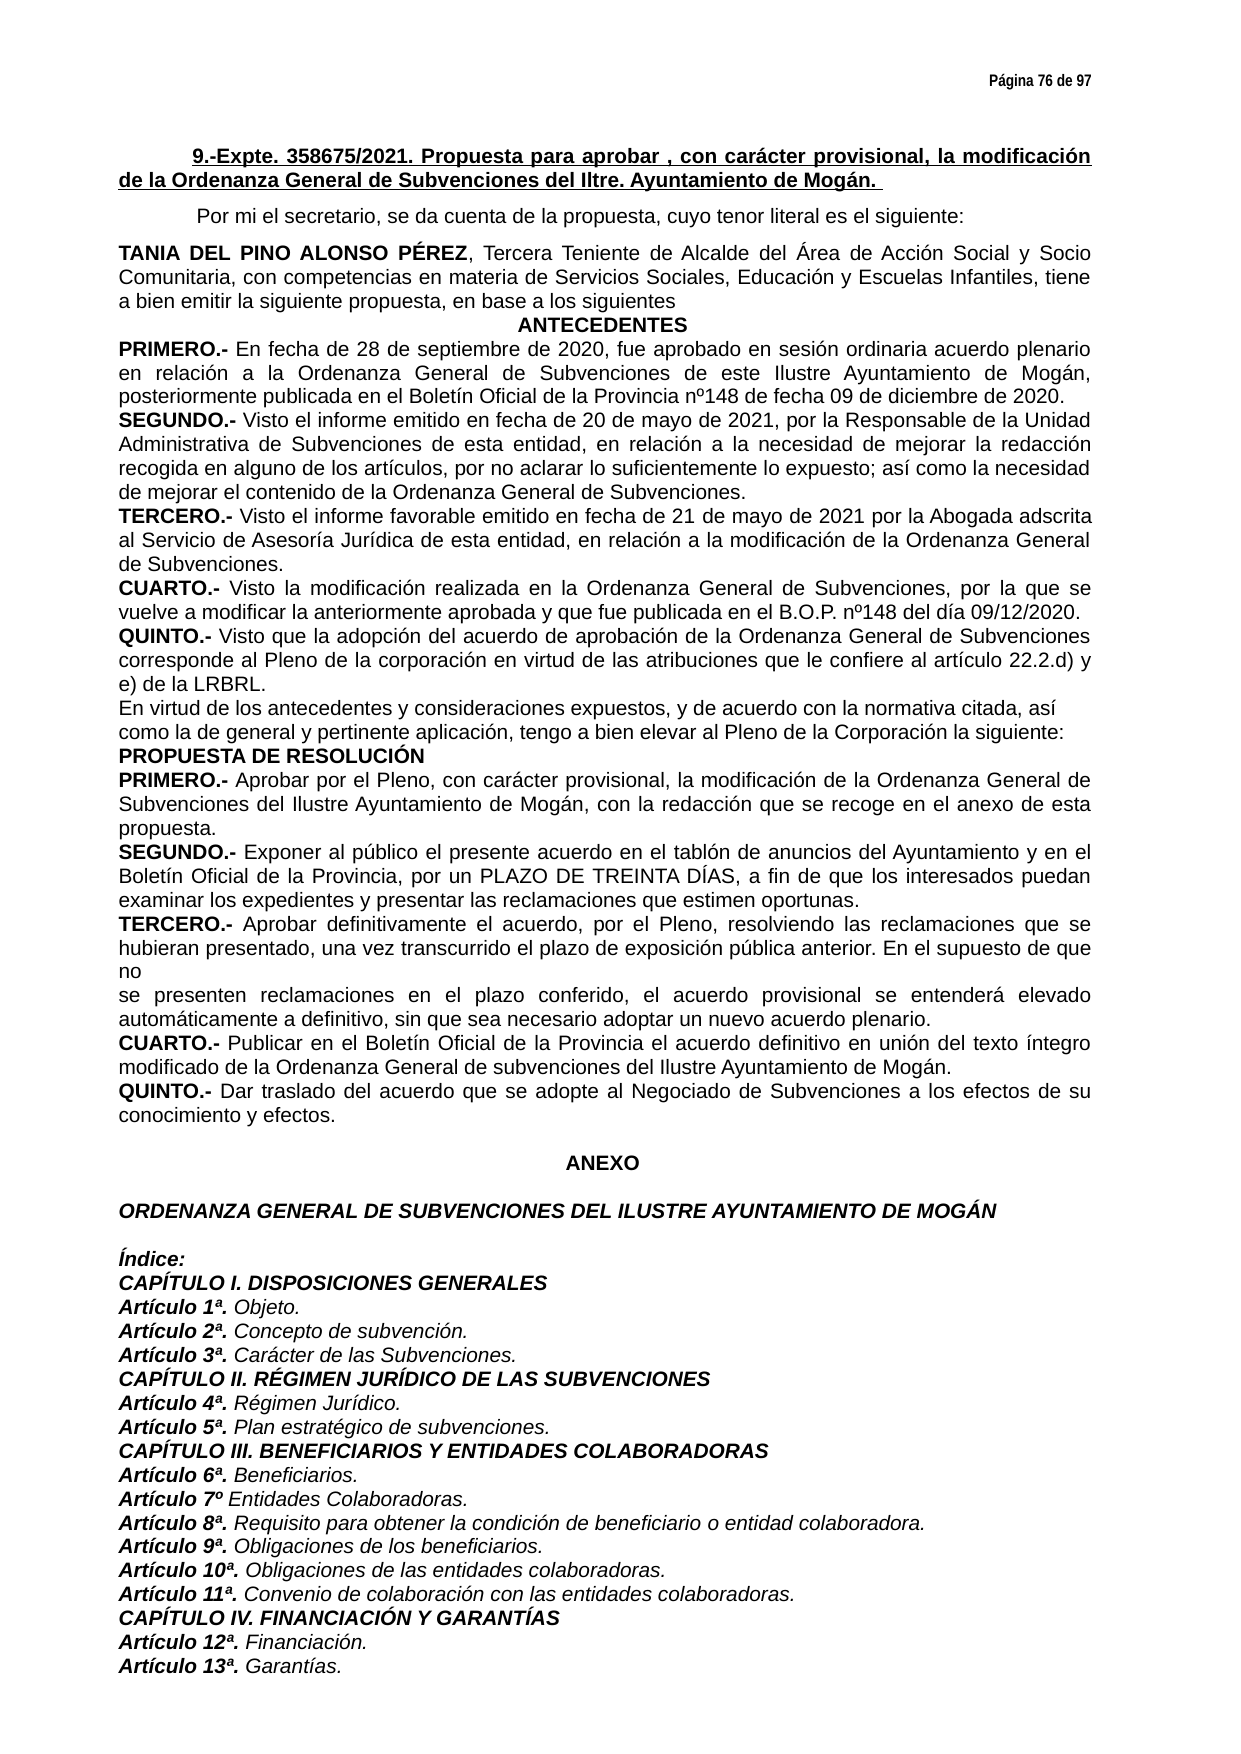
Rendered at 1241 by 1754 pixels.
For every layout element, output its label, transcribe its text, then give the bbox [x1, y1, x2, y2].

text TERCERO.- Visto el informe favorable emitido en fecha de 21 de mayo de 2021 por la Abogada adscrita al Servicio de Asesoría Jurídica de esta entidad, en relación a la modificación de la Ordenanza General de Subvenciones. [118, 504, 1092, 576]
text Artículo 5ª. Plan estratégico de subvenciones. [118, 1414, 1092, 1438]
text CUARTO.- Visto la modificación realizada en la Ordenanza General de Subvenciones, por la que se vuelve a modificar la anteriormente aprobada y que fue publicada en el B.O.P. nº148 del día 09/12/2020. [118, 576, 1092, 624]
text CUARTO.- Publicar en el Boletín Oficial de la Provincia el acuerdo definitivo en unión del texto íntegro modificado de la Ordenanza General de subvenciones del Ilustre Ayuntamiento de Mogán. [118, 1031, 1092, 1079]
text Artículo 11ª. Convenio de colaboración con las entidades colaboradoras. [118, 1582, 1092, 1606]
text En virtud de los antecedentes y consideraciones expuestos, y de acuerdo con la normativa citada, así como la de general y pertinente aplicación, tengo a bien elevar al Pleno de la Corporación la siguiente: [118, 696, 1092, 744]
text Artículo 2ª. Concepto de subvención. [118, 1319, 1092, 1343]
text SEGUNDO.- Visto el informe emitido en fecha de 20 de mayo de 2021, por la Responsable de la Unidad Administrativa de Subvenciones de esta entidad, en relación a la necesidad de mejorar la redacción recogida en alguno de los artículos, por no aclarar lo suficientemente lo expuesto; así como la necesidad de mejorar el contenido de la Ordenanza General de Subvenciones. [118, 408, 1092, 504]
text CAPÍTULO III. BENEFICIARIOS Y ENTIDADES COLABORADORAS [118, 1438, 1092, 1462]
text CAPÍTULO II. RÉGIMEN JURÍDICO DE LAS SUBVENCIONES [118, 1367, 1092, 1391]
text Por mi el secretario, se da cuenta de la propuesta, cuyo tenor literal es el siguiente: [118, 204, 1092, 228]
text Artículo 1ª. Objeto. [118, 1295, 1092, 1319]
text CAPÍTULO I. DISPOSICIONES GENERALES [118, 1271, 1092, 1295]
text TERCERO.- Aprobar definitivamente el acuerdo, por el Pleno, resolviendo las reclamaciones que se hubieran presentado, una vez transcurrido el plazo de exposición pública anterior. En el supuesto de que no [118, 911, 1092, 983]
text Artículo 12ª. Financiación. [118, 1630, 1092, 1654]
text Artículo 6ª. Beneficiarios. [118, 1462, 1092, 1486]
text PROPUESTA DE RESOLUCIÓN [118, 744, 1092, 768]
text Índice: [118, 1247, 1092, 1271]
text SEGUNDO.- Exponer al público el presente acuerdo en el tablón de anuncios del Ayuntamiento y en el Boletín Oficial de la Provincia, por un PLAZO DE TREINTA DÍAS, a fin de que los interesados puedan examinar los expedientes y presentar las reclamaciones que estimen oportunas. [118, 839, 1092, 911]
text Artículo 9ª. Obligaciones de los beneficiarios. [118, 1534, 1092, 1558]
text 9.-Expte. 358675/2021. Propuesta para aprobar , con carácter provisional, la modificación de la Ordenanza General de Subvenciones del Iltre. Ayuntamiento de Mogán. [118, 120, 1092, 192]
text PRIMERO.- Aprobar por el Pleno, con carácter provisional, la modificación de la Ordenanza General de Subvenciones del Ilustre Ayuntamiento de Mogán, con la redacción que se recoge en el anexo de esta propuesta. [118, 768, 1092, 839]
text Artículo 7º Entidades Colaboradoras. [118, 1486, 1092, 1510]
text QUINTO.- Dar traslado del acuerdo que se adopte al Negociado de Subvenciones a los efectos de su conocimiento y efectos. [118, 1079, 1092, 1127]
text CAPÍTULO IV. FINANCIACIÓN Y GARANTÍAS [118, 1606, 1092, 1630]
text PRIMERO.- En fecha de 28 de septiembre de 2020, fue aprobado en sesión ordinaria acuerdo plenario en relación a la Ordenanza General de Subvenciones de este Ilustre Ayuntamiento de Mogán, posteriormente publicada en el Boletín Oficial de la Provincia nº148 de fecha 09 de diciembre de 2020. [118, 336, 1092, 408]
text Artículo 4ª. Régimen Jurídico. [118, 1391, 1092, 1414]
text ANEXO [118, 1151, 1092, 1175]
text TANIA DEL PINO ALONSO PÉREZ, Tercera Teniente de Alcalde del Área de Acción Social y Socio Comunitaria, con competencias en materia de Servicios Sociales, Educación y Escuelas Infantiles, tiene a bien emitir la siguiente propuesta, en base a los siguientes [118, 241, 1092, 312]
text ORDENANZA GENERAL DE SUBVENCIONES DEL ILUSTRE AYUNTAMIENTO DE MOGÁN [118, 1199, 1092, 1223]
text se presenten reclamaciones en el plazo conferido, el acuerdo provisional se entenderá elevado automáticamente a definitivo, sin que sea necesario adoptar un nuevo acuerdo plenario. [118, 983, 1092, 1031]
text Artículo 10ª. Obligaciones de las entidades colaboradoras. [118, 1558, 1092, 1582]
text Artículo 3ª. Carácter de las Subvenciones. [118, 1343, 1092, 1367]
text QUINTO.- Visto que la adopción del acuerdo de aprobación de la Ordenanza General de Subvenciones corresponde al Pleno de la corporación en virtud de las atribuciones que le confiere al artículo 22.2.d) y e) de la LRBRL. [118, 624, 1092, 696]
text ANTECEDENTES [118, 312, 1092, 336]
text Artículo 8ª. Requisito para obtener la condición de beneficiario o entidad colaboradora. [118, 1510, 1092, 1534]
text Artículo 13ª. Garantías. [118, 1654, 1092, 1678]
